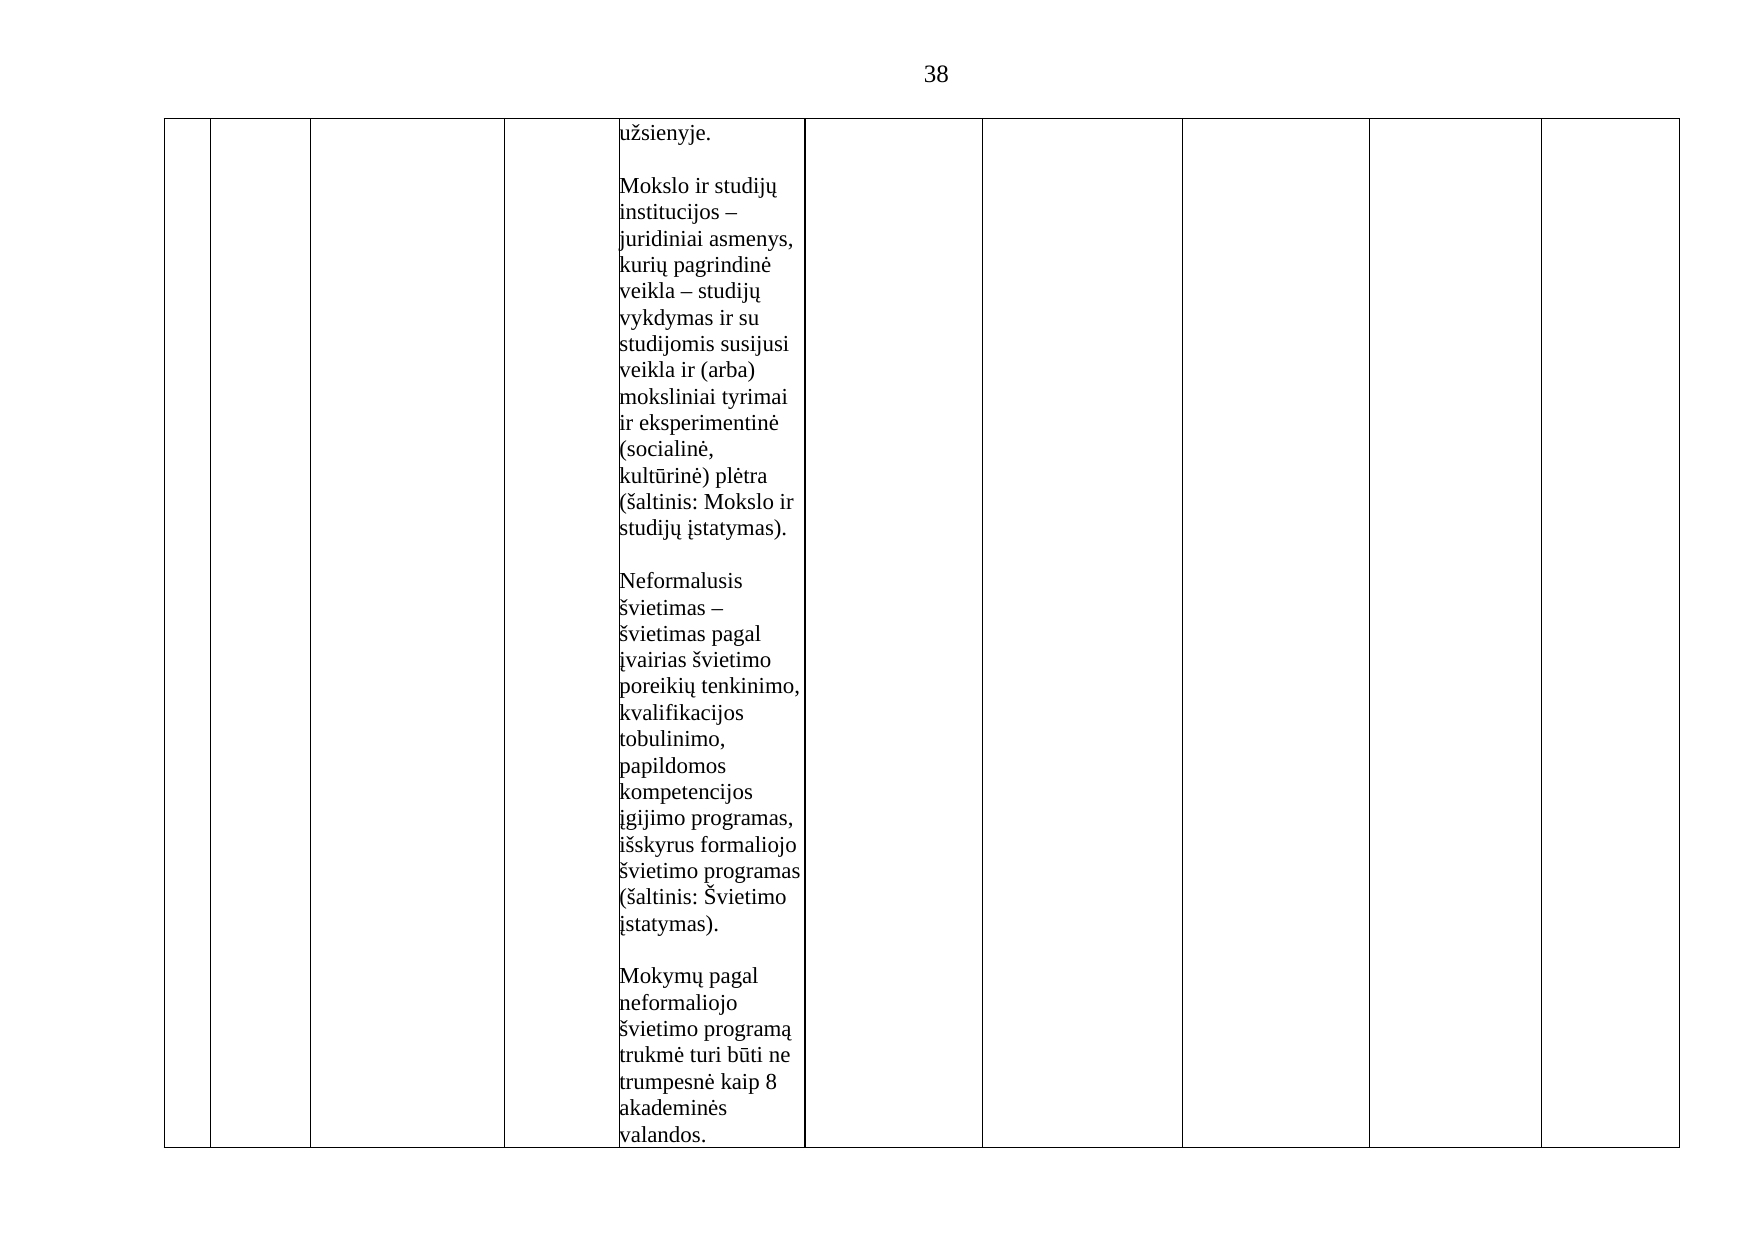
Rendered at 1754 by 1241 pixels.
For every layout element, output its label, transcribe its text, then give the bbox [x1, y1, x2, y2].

table_cell [1183, 119, 1369, 1147]
table_cell [211, 119, 310, 1147]
table_cell [1370, 119, 1541, 1147]
table_cell [505, 119, 619, 1147]
table_cell [311, 119, 504, 1147]
table_cell užsienyje. Mokslo ir studijų institucijos – juridiniai asmenys, kurių pagrindinė veikla – studijų vykdymas ir su studijomis susijusi veikla ir (arba) moksliniai tyrimai ir eksperimentinė (socialinė, kultūrinė) plėtra (šaltinis: Mokslo ir studijų įstatymas). Neformalusis švietimas – švietimas pagal įvairias švietimo poreikių tenkinimo, kvalifikacijos tobulinimo, papildomos kompetencijos įgijimo programas, išskyrus formaliojo švietimo programas (šaltinis: Švietimo įstatymas). Mokymų pagal neformaliojo švietimo programą trukmė turi būti ne trumpesnė kaip 8 akademinės valandos. [620, 119, 804, 1147]
table_cell [1542, 119, 1679, 1147]
table_cell [806, 119, 982, 1147]
table_cell [983, 119, 1182, 1147]
table_cell [165, 119, 210, 1147]
